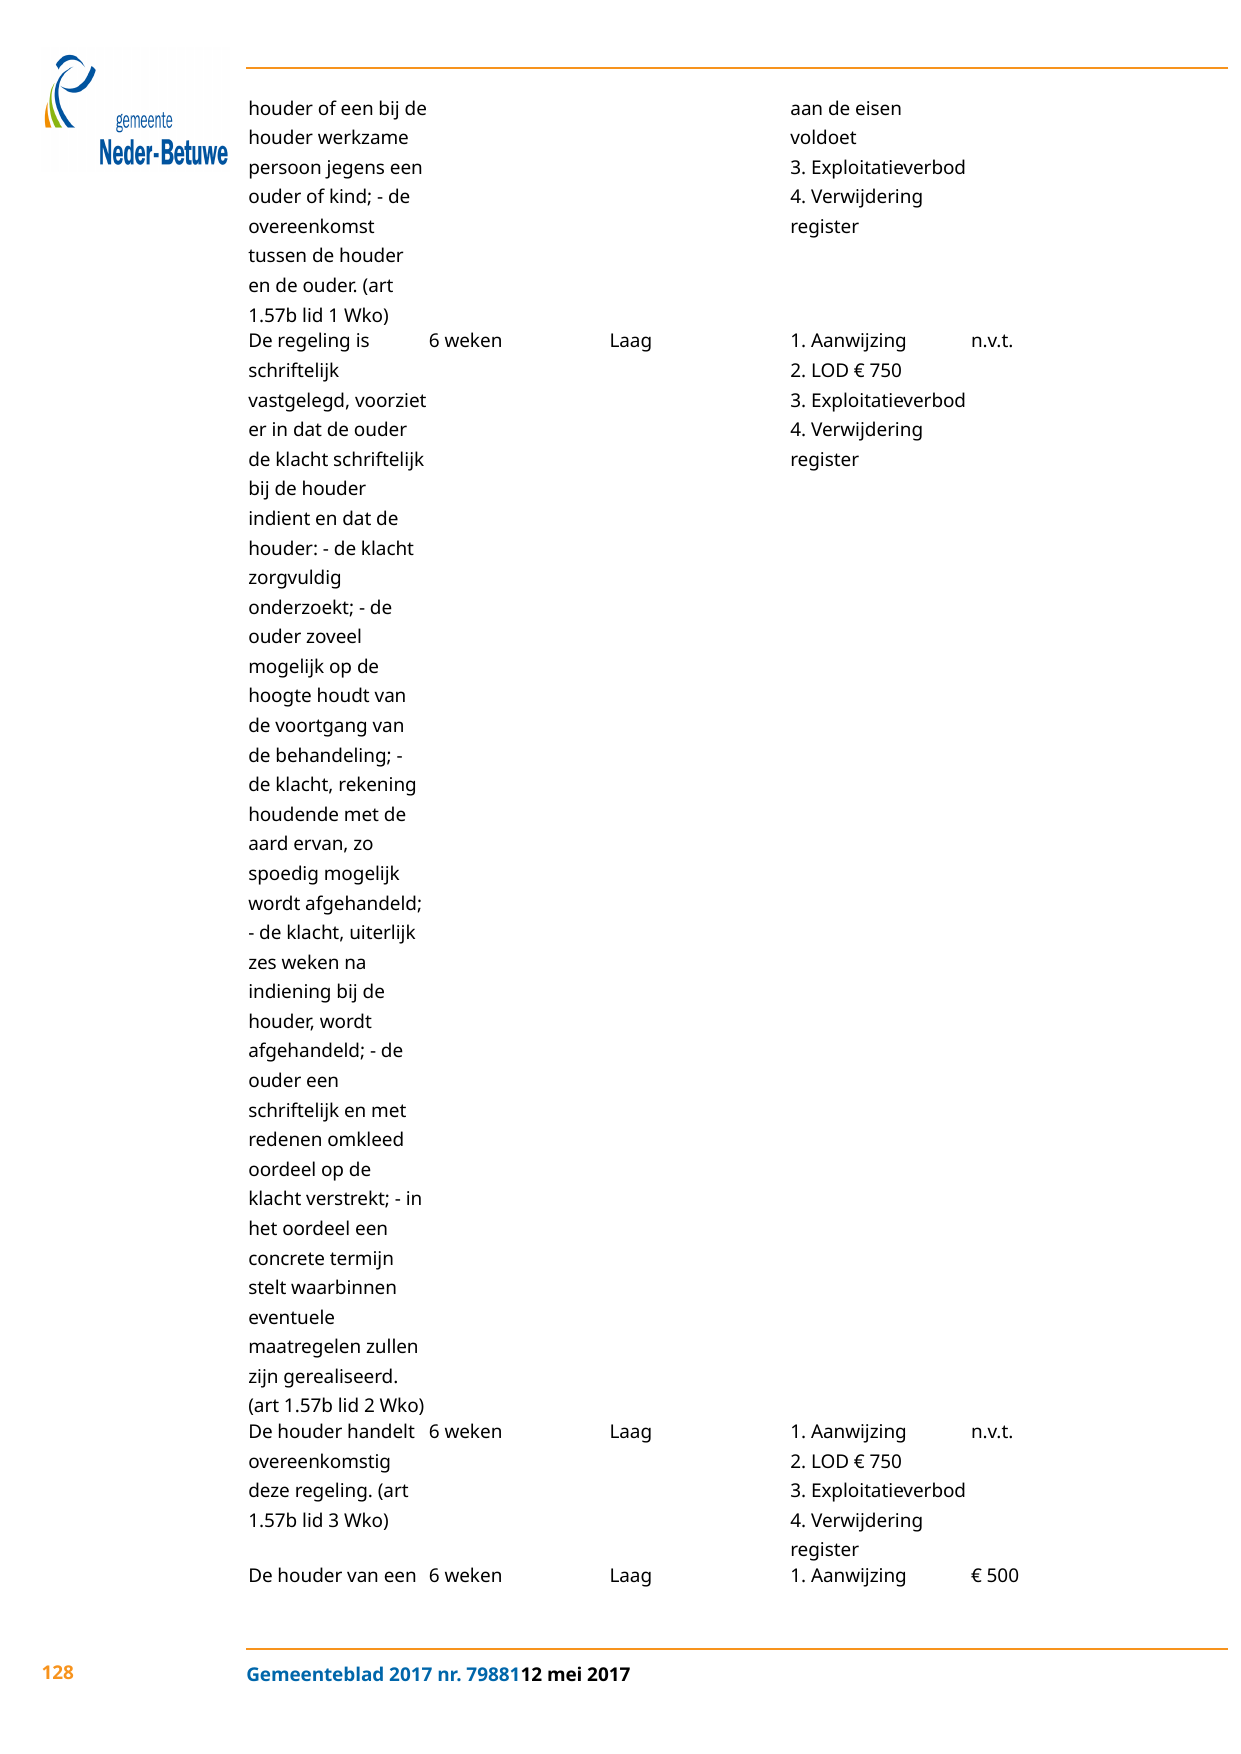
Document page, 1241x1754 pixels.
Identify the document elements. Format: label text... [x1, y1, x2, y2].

table_cell De houder van een [248, 1563, 429, 1588]
table_cell houder of een bij de houder werkzame persoon jegens een ouder of kind; - de overeenkomst tussen de houder en de ouder. (art 1.57b lid 1 Wko) [248, 95, 429, 328]
table_cell n.v.t. [971, 328, 1152, 1418]
table_cell Laag [609, 328, 790, 1418]
table_cell aan de eisen voldoet 3. Exploitatieverbod 4. Verwijdering register [790, 95, 971, 328]
table_cell Laag [609, 1418, 790, 1562]
table_cell 6 weken [429, 1563, 609, 1588]
table_cell 1. Aanwijzing 2. LOD € 750 3. Exploitatieverbod 4. Verwijdering register [790, 1418, 971, 1562]
table_cell [971, 95, 1152, 328]
table_cell De regeling is schriftelijk vastgelegd, voorziet er in dat de ouder de klacht schriftelijk bij de houder indient en dat de houder: - de klacht zorgvuldig onderzoekt; - de ouder zoveel mogelijk op de hoogte houdt van de voortgang van de behandeling; - de klacht, rekening houdende met de aard ervan, zo spoedig mogelijk wordt afgehandeld; - de klacht, uiterlijk zes weken na indiening bij de houder, wordt afgehandeld; - de ouder een schriftelijk en met redenen omkleed oordeel op de klacht verstrekt; - in het oordeel een concrete termijn stelt waarbinnen eventuele maatregelen zullen zijn gerealiseerd. (art 1.57b lid 2 Wko) [248, 328, 429, 1418]
table_cell 6 weken [429, 328, 609, 1418]
table_cell n.v.t. [971, 1418, 1152, 1562]
table_cell De houder handelt overeenkomstig deze regeling. (art 1.57b lid 3 Wko) [248, 1418, 429, 1562]
table_cell [609, 95, 790, 328]
table_cell [429, 95, 609, 328]
table_cell 1. Aanwijzing 2. LOD € 750 3. Exploitatieverbod 4. Verwijdering register [790, 328, 971, 1418]
table_cell € 500 [971, 1563, 1152, 1588]
table_cell 6 weken [429, 1418, 609, 1562]
picture [41, 47, 231, 172]
table_cell 1. Aanwijzing [790, 1563, 971, 1588]
table_cell Laag [609, 1563, 790, 1588]
